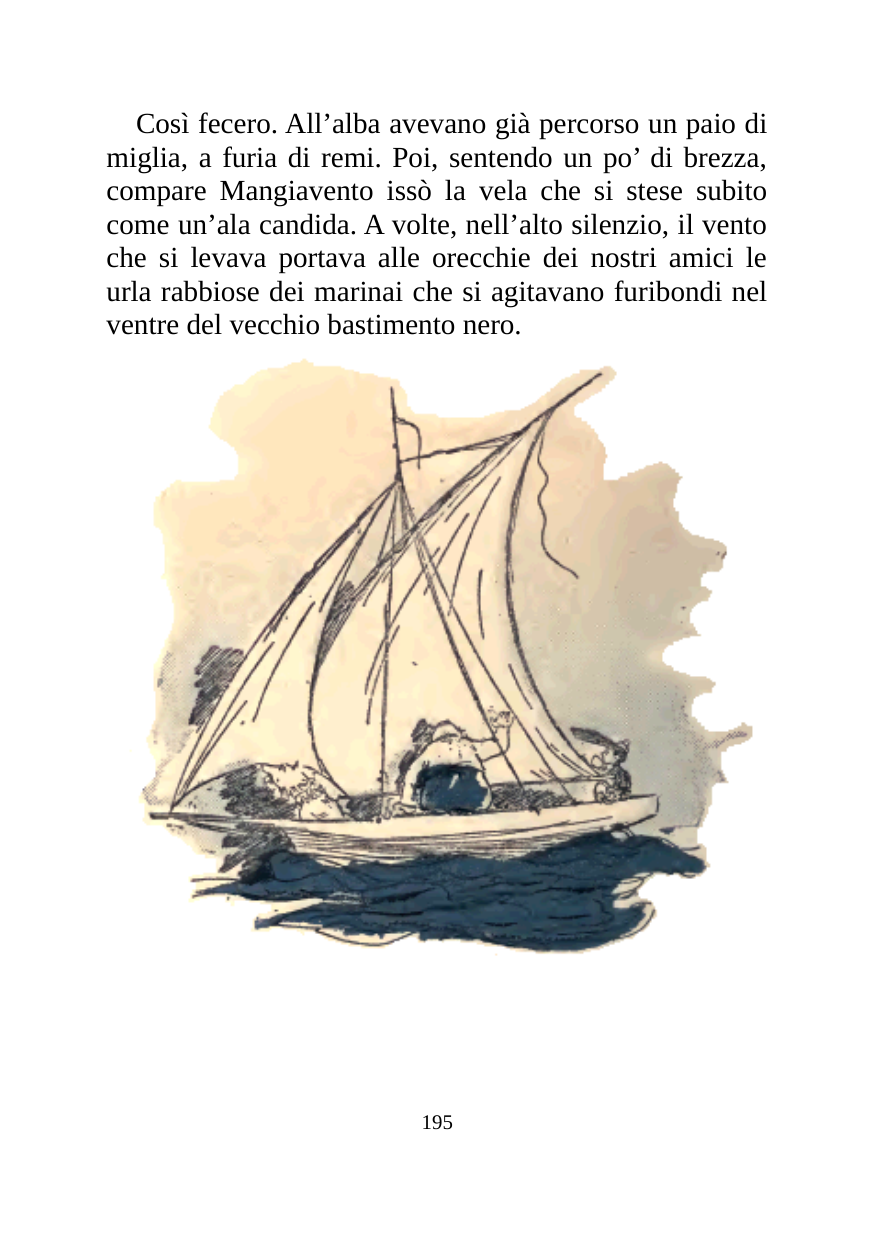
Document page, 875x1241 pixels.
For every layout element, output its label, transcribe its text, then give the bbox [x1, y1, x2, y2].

picture [111, 343, 773, 978]
text Così fecero. All’alba avevano già percorso un paio di miglia, a furia di remi. Poi, sentendo un po’ di brezza, compare Mangiavento issò la vela che si stese subito come un’ala candida. A volte, nell’alto silenzio, il vento che si levava portava alle orecchie dei nostri amici le urla rabbiose dei marinai che si agitavano furibondi nel ventre del vecchio bastimento nero. [106, 106, 768, 341]
